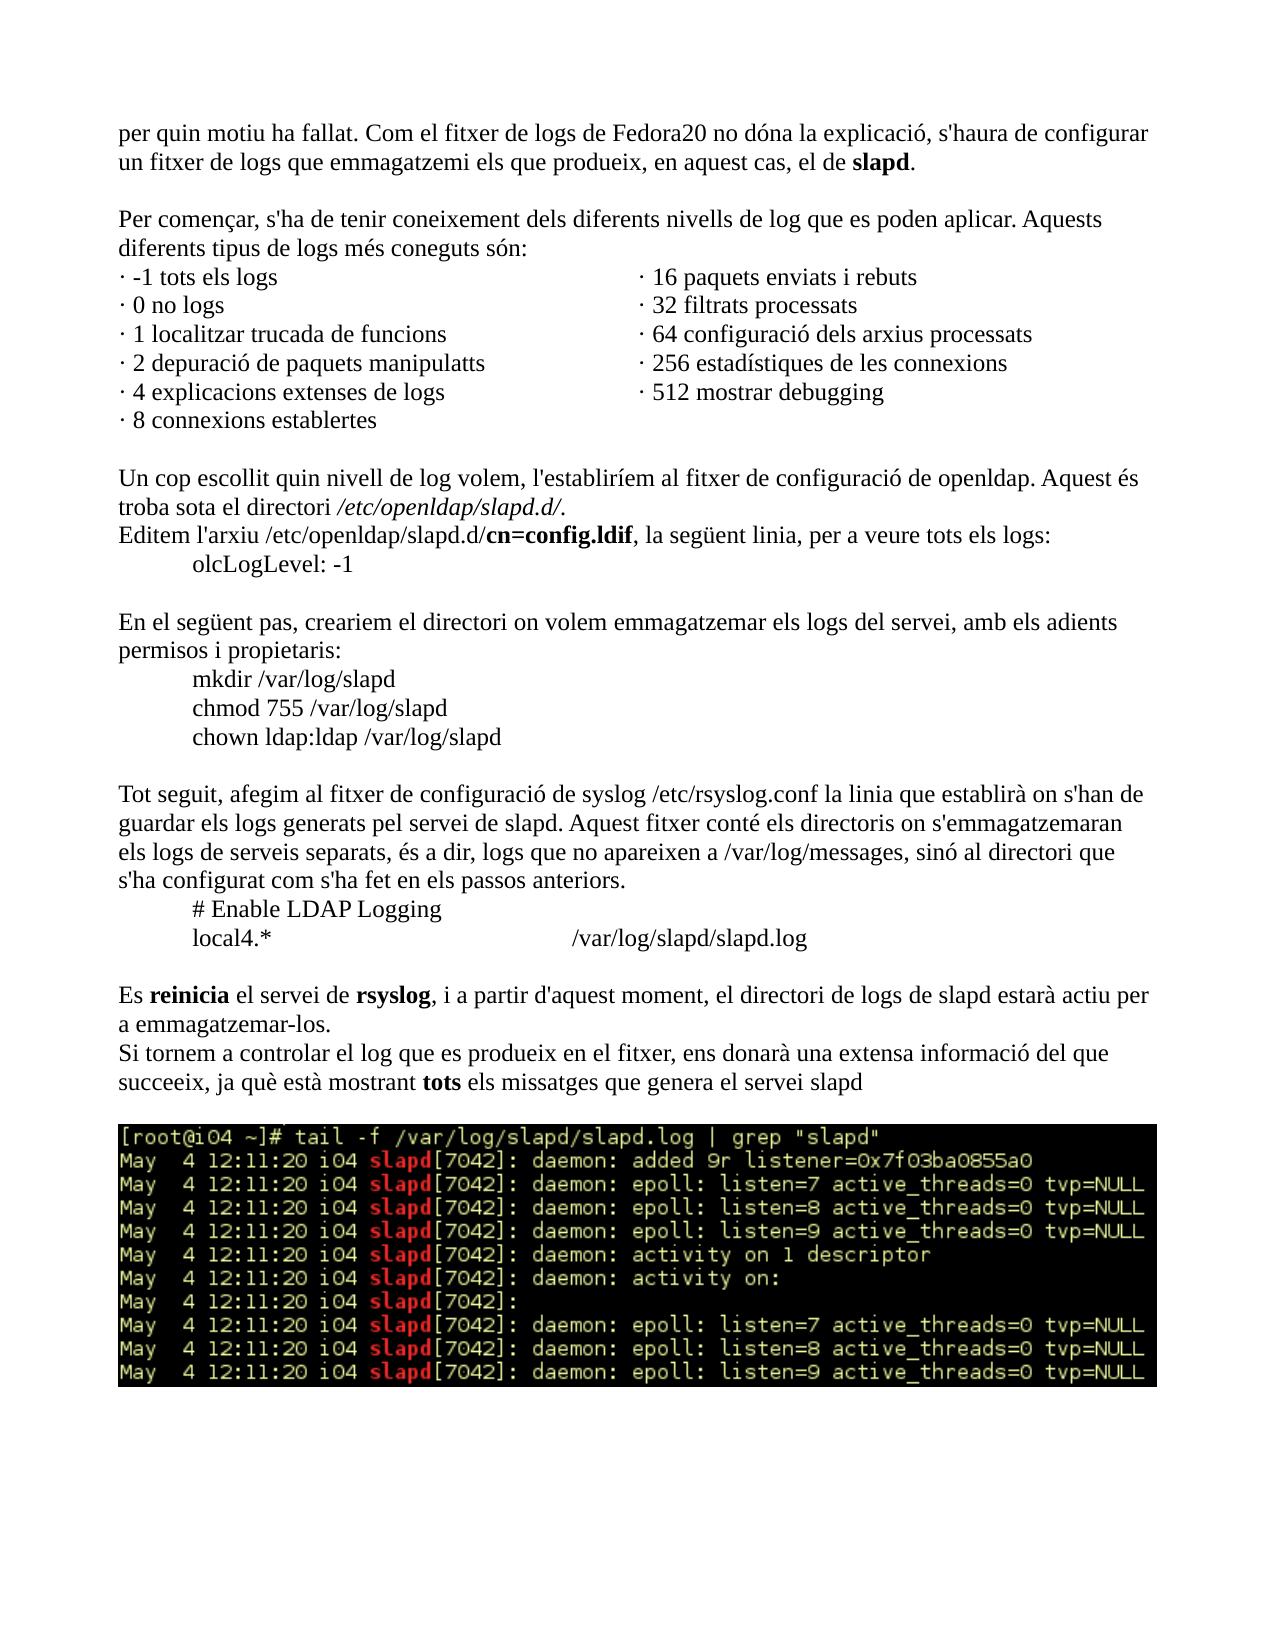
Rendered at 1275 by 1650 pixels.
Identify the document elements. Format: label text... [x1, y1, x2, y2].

text Si tornem a controlar el log que es produeix en el fitxer, ens donarà una extensa informació del que succeeix, ja què està mostrant tots els missatges que genera el servei slapd [118, 1038, 1157, 1096]
text En el següent pas, creariem el directori on volem emmagatzemar els logs del servei, amb els adients permisos i propietaris: [118, 607, 1157, 664]
text Un cop escollit quin nivell de log volem, l'establiríem al fitxer de configuració de openldap. Aquest és troba sota el directori /etc/openldap/slapd.d/. [118, 463, 1157, 521]
text chown ldap:ldap /var/log/slapd [118, 722, 1157, 751]
text local4.* /var/log/slapd/slapd.log [118, 923, 1157, 952]
text Tot seguit, afegim al fitxer de configuració de syslog /etc/rsyslog.conf la linia que establirà on s'han de guardar els logs generats pel servei de slapd. Aquest fitxer conté els directoris on s'emmagatzemaran els logs de serveis separats, és a dir, logs que no apareixen a /var/log/messages, sinó al directori que s'ha configurat com s'ha fet en els passos anteriors. [118, 779, 1157, 894]
text · 0 no logs [118, 291, 637, 319]
text Es reinicia el servei de rsyslog, i a partir d'aquest moment, el directori de logs de slapd estarà actiu per a emmagatzemar-los. [118, 981, 1157, 1038]
text · 2 depuració de paquets manipulatts [118, 348, 637, 377]
text per quin motiu ha fallat. Com el fitxer de logs de Fedora20 no dóna la explicació, s'haura de configurar un fitxer de logs que emmagatzemi els que produeix, en aquest cas, el de slapd. [118, 118, 1157, 176]
text · 1 localitzar trucada de funcions [118, 319, 637, 348]
text # Enable LDAP Logging [118, 894, 1157, 923]
text · -1 tots els logs [118, 262, 637, 291]
text · 32 filtrats processats [637, 291, 1157, 319]
text Per començar, s'ha de tenir coneixement dels diferents nivells de log que es poden aplicar. Aquests diferents tipus de logs més coneguts són: [118, 204, 1157, 262]
text · 512 mostrar debugging [637, 377, 1157, 406]
text mkdir /var/log/slapd [118, 664, 1157, 693]
text · 4 explicacions extenses de logs [118, 377, 637, 406]
text · 256 estadístiques de les connexions [637, 348, 1157, 377]
text olcLogLevel: -1 [118, 549, 1157, 578]
picture [118, 1124, 1157, 1387]
text · 8 connexions establertes [118, 406, 637, 434]
text Editem l'arxiu /etc/openldap/slapd.d/cn=config.ldif, la següent linia, per a veure tots els logs: [118, 521, 1157, 549]
text · 16 paquets enviats i rebuts [637, 262, 1157, 291]
text · 64 configuració dels arxius processats [637, 319, 1157, 348]
text chmod 755 /var/log/slapd [118, 693, 1157, 722]
